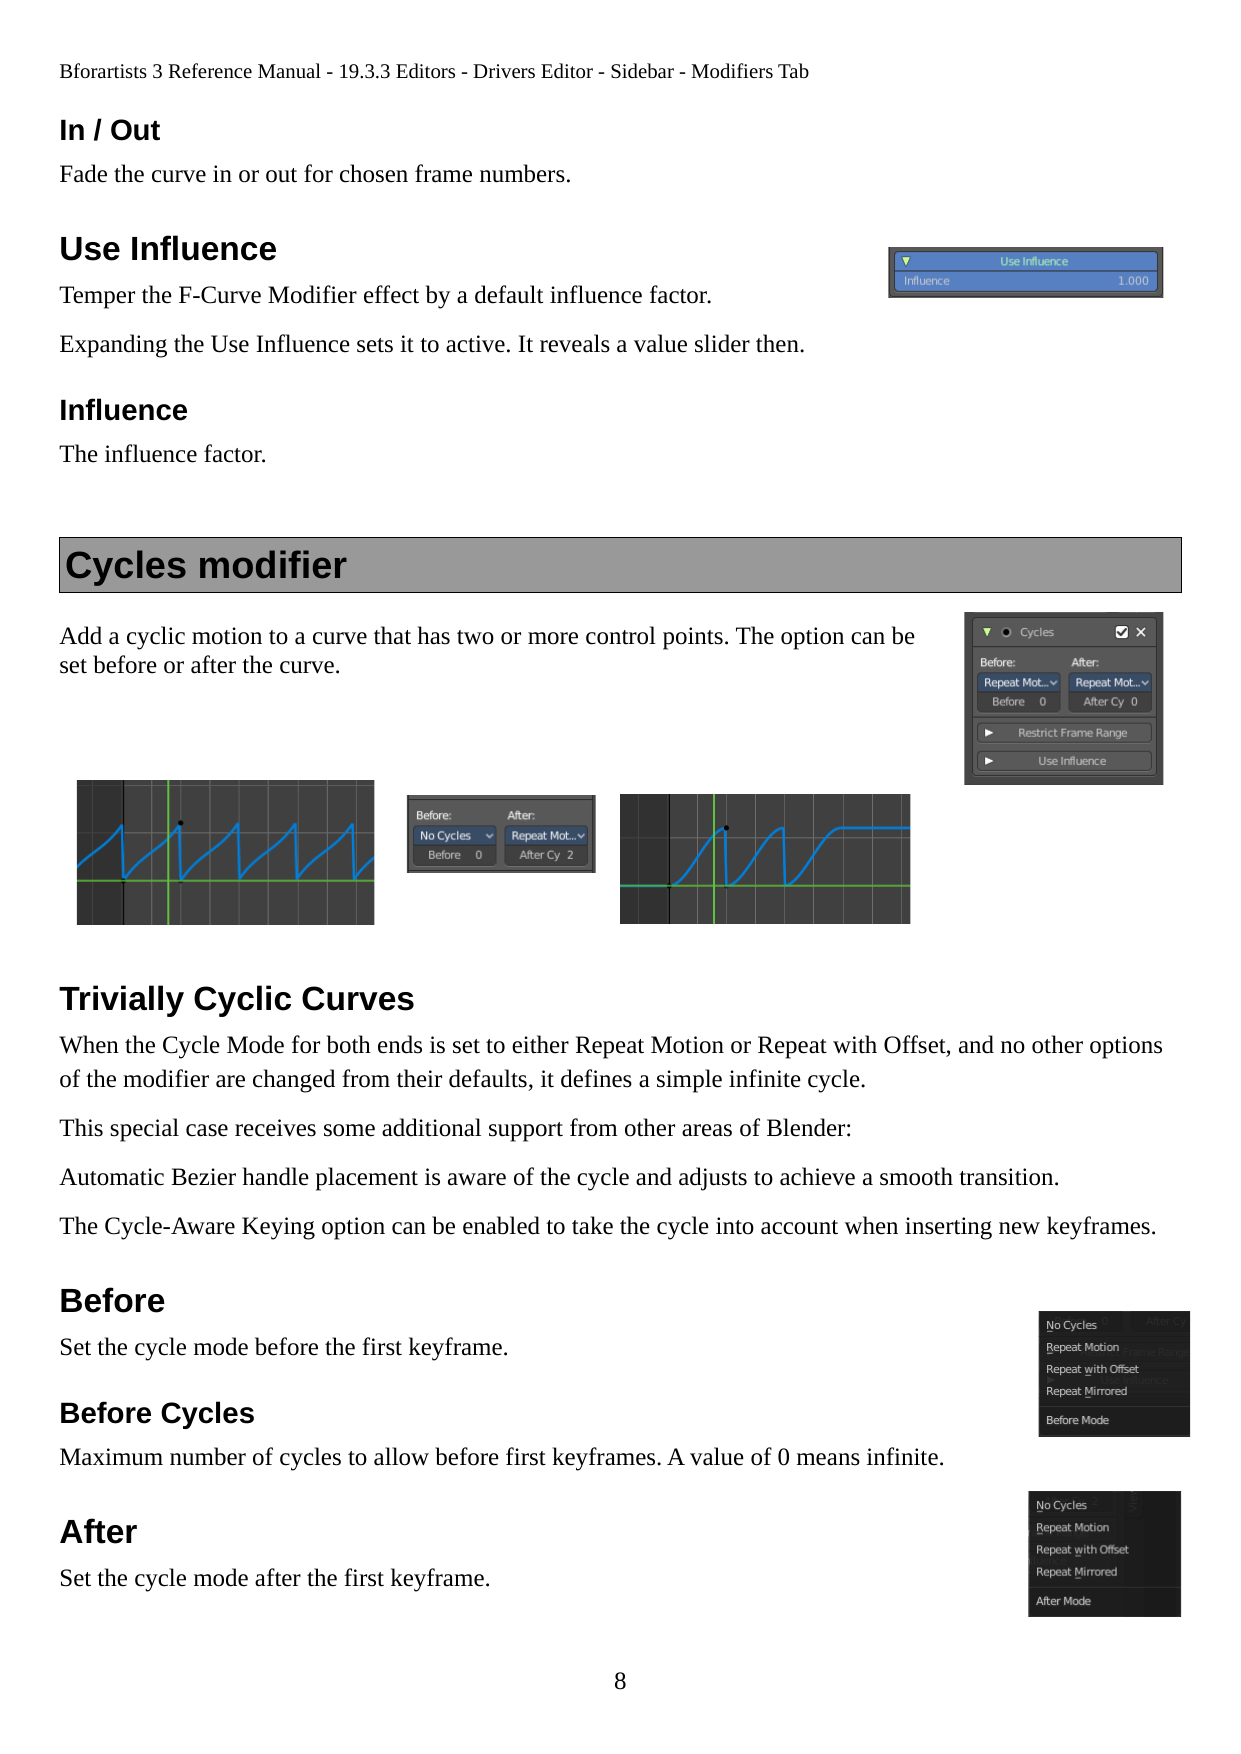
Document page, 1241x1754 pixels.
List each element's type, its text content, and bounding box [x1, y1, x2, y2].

text The influence factor. [59, 439, 1181, 468]
table_header Cycles modifier [60, 538, 1181, 592]
picture [1038, 1311, 1191, 1437]
subtitle Influence [59, 393, 1181, 426]
text Set the cycle mode before the first keyframe. [59, 1332, 1038, 1361]
picture [1028, 1491, 1182, 1617]
text Fade the curve in or out for chosen frame numbers. [59, 159, 1181, 188]
text Temper the F-Curve Modifier effect by a default influence factor. [59, 280, 1181, 309]
text Maximum number of cycles to allow before first keyframes. A value of 0 means infinite. [59, 1442, 1181, 1471]
text Automatic Bezier handle placement is aware of the cycle and adjusts to achieve a smooth transition. [59, 1162, 1181, 1191]
text The Cycle-Aware Keying option can be enabled to take the cycle into account when inserting new keyframes. [59, 1211, 1181, 1240]
picture [620, 794, 911, 924]
text Expanding the Use Influence sets it to active. It reveals a value slider then. [59, 329, 1181, 358]
text This special case receives some additional support from other areas of Blender: [59, 1113, 1181, 1142]
subtitle Before Cycles [59, 1396, 1038, 1430]
subtitle Before [59, 1281, 1181, 1320]
picture [888, 247, 1164, 298]
subtitle Trivially Cyclic Curves [59, 979, 1181, 1017]
text Set the cycle mode after the first keyframe. [59, 1563, 1028, 1592]
subtitle In / Out [59, 113, 1181, 146]
picture [964, 612, 1164, 785]
text Add a cyclic motion to a curve that has two or more control points. The option can be set before or after the curve. [59, 621, 964, 678]
picture [76, 780, 375, 925]
text When the Cycle Mode for both ends is set to either Repeat Motion or Repeat with Offset, and no other options of the modifier are changed from their defaults, it defines a simple infinite cycle. [59, 1030, 1181, 1093]
subtitle After [59, 1512, 1028, 1551]
picture [406, 795, 596, 873]
subtitle Use Influence [59, 229, 1181, 267]
